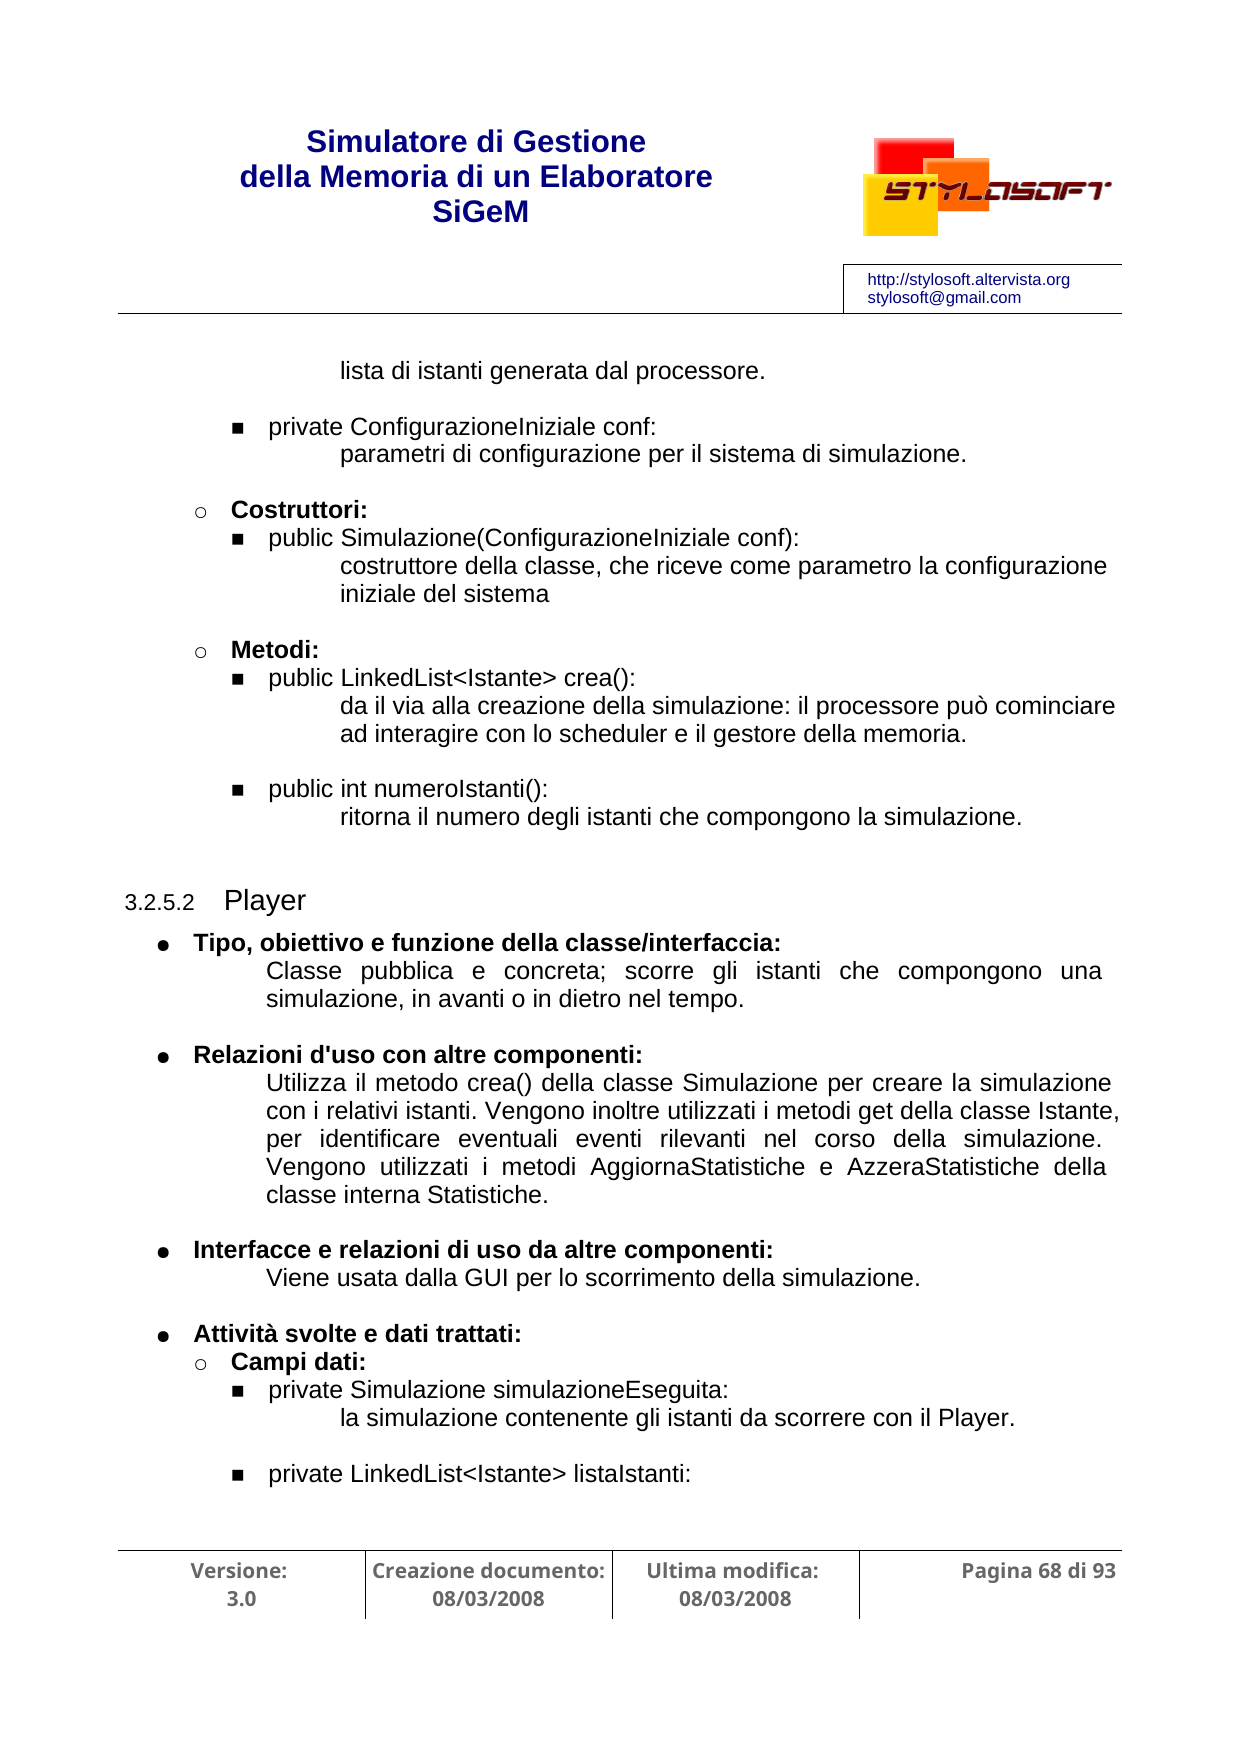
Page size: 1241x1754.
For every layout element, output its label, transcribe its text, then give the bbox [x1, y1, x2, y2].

subtitle Player [118, 884, 1122, 917]
list Attività svolte e dati trattati: [156, 1320, 1122, 1348]
list Relazioni d'uso con altre componenti: [156, 1041, 1122, 1069]
text parametri di configurazione per il sistema di simulazione. [118, 440, 1122, 468]
list Utilizza il metodo crea() della classe Simulazione per creare la simulazione con i relativi istanti. Vengono inoltre utilizzati i metodi get della classe Istante, per identificare eventuali eventi rilevanti nel corso della simulazione. Vengono utilizzati i metodi AggiornaStatistiche e AzzeraStatistiche della classe interna Statistiche. [156, 1069, 1122, 1208]
list public int numeroIstanti(): [231, 775, 1122, 803]
list public Simulazione(ConfigurazioneIniziale conf): [231, 524, 1122, 552]
list private Simulazione simulazioneEseguita: [231, 1376, 1122, 1404]
list Viene usata dalla GUI per lo scorrimento della simulazione. [156, 1264, 1122, 1292]
list Metodi: [193, 636, 1122, 664]
list Campi dati: [193, 1348, 1122, 1376]
text da il via alla creazione della simulazione: il processore può cominciare [118, 692, 1122, 719]
text ad interagire con lo scheduler e il gestore della memoria. [118, 719, 1122, 747]
list Interfacce e relazioni di uso da altre componenti: [156, 1236, 1122, 1264]
list Tipo, obiettivo e funzione della classe/interfaccia: [156, 929, 1122, 957]
list public LinkedList<Istante> crea(): [231, 664, 1122, 692]
text ritorna il numero degli istanti che compongono la simulazione. [118, 803, 1122, 831]
list private ConfigurazioneIniziale conf: [231, 412, 1122, 440]
list private LinkedList<Istante> listaIstanti: [231, 1459, 1122, 1487]
text costruttore della classe, che riceve come parametro la configurazione iniziale del sistema [118, 552, 1122, 608]
list Classe pubblica e concreta; scorre gli istanti che compongono una simulazione, in avanti o in dietro nel tempo. [156, 957, 1122, 1013]
list Costruttori: [193, 496, 1122, 524]
picture [848, 123, 1117, 247]
text la simulazione contenente gli istanti da scorrere con il Player. [118, 1404, 1122, 1432]
text lista di istanti generata dal processore. [118, 357, 1122, 384]
